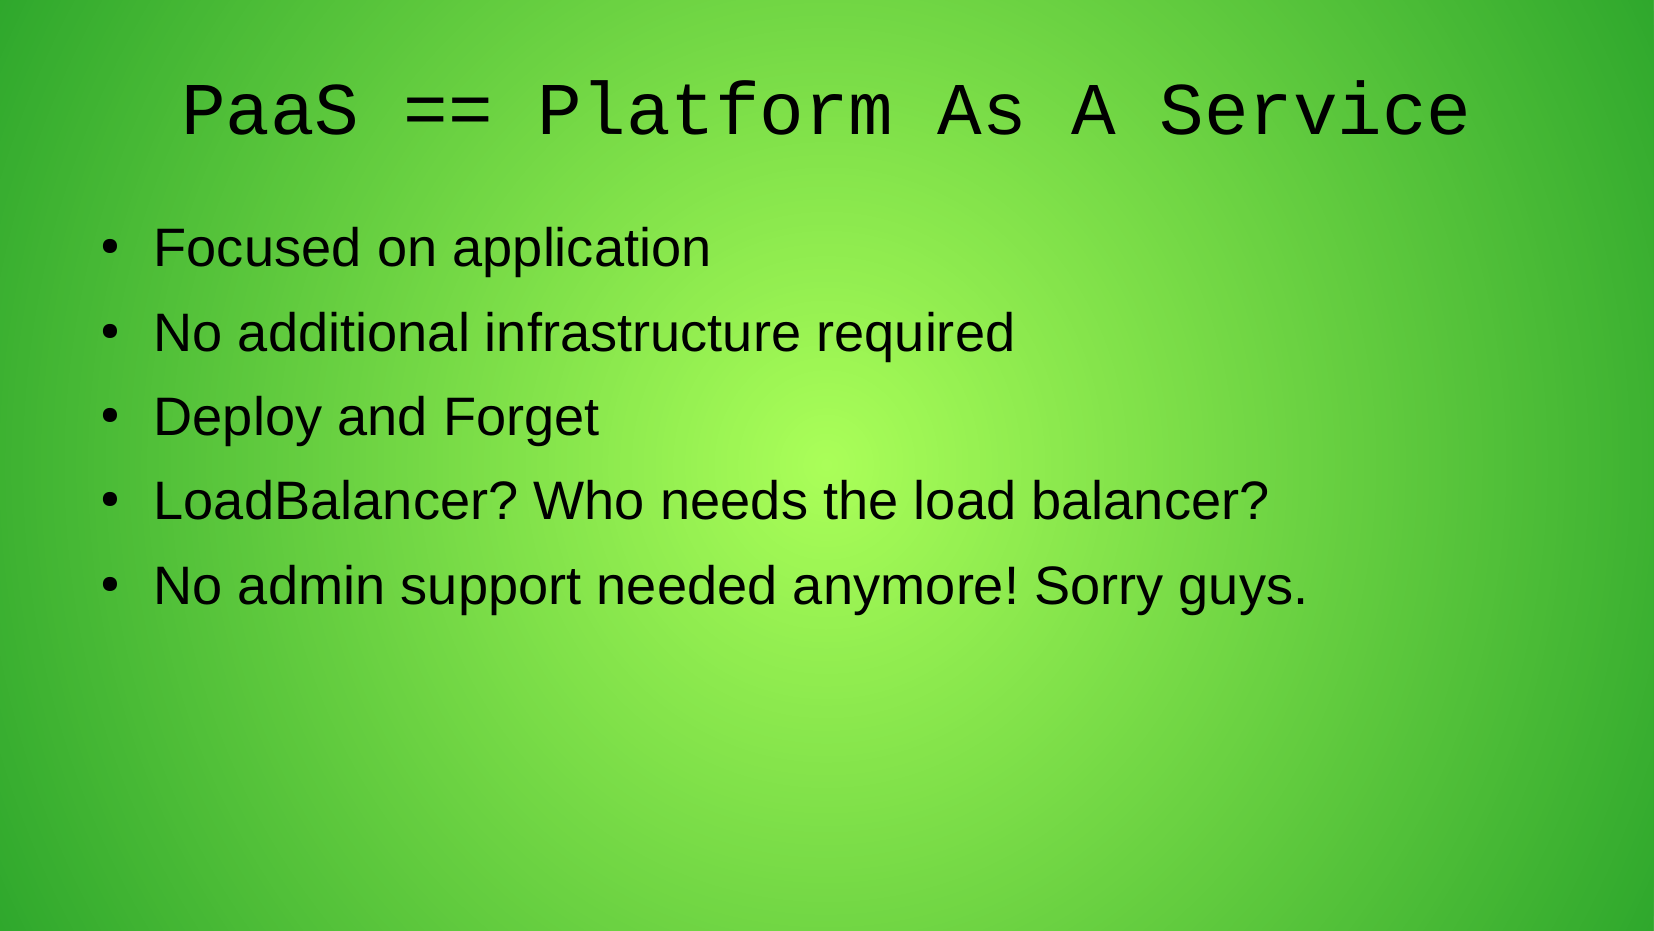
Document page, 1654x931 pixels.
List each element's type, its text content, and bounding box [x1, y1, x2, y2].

list Focused on application No additional infrastructure required Deploy and Forget LoadBalancer? Who needs the load balancer? No admin support needed anymore! Sorry guys. [82, 217, 1571, 758]
title PaaS == Platform As A Service [82, 37, 1571, 193]
